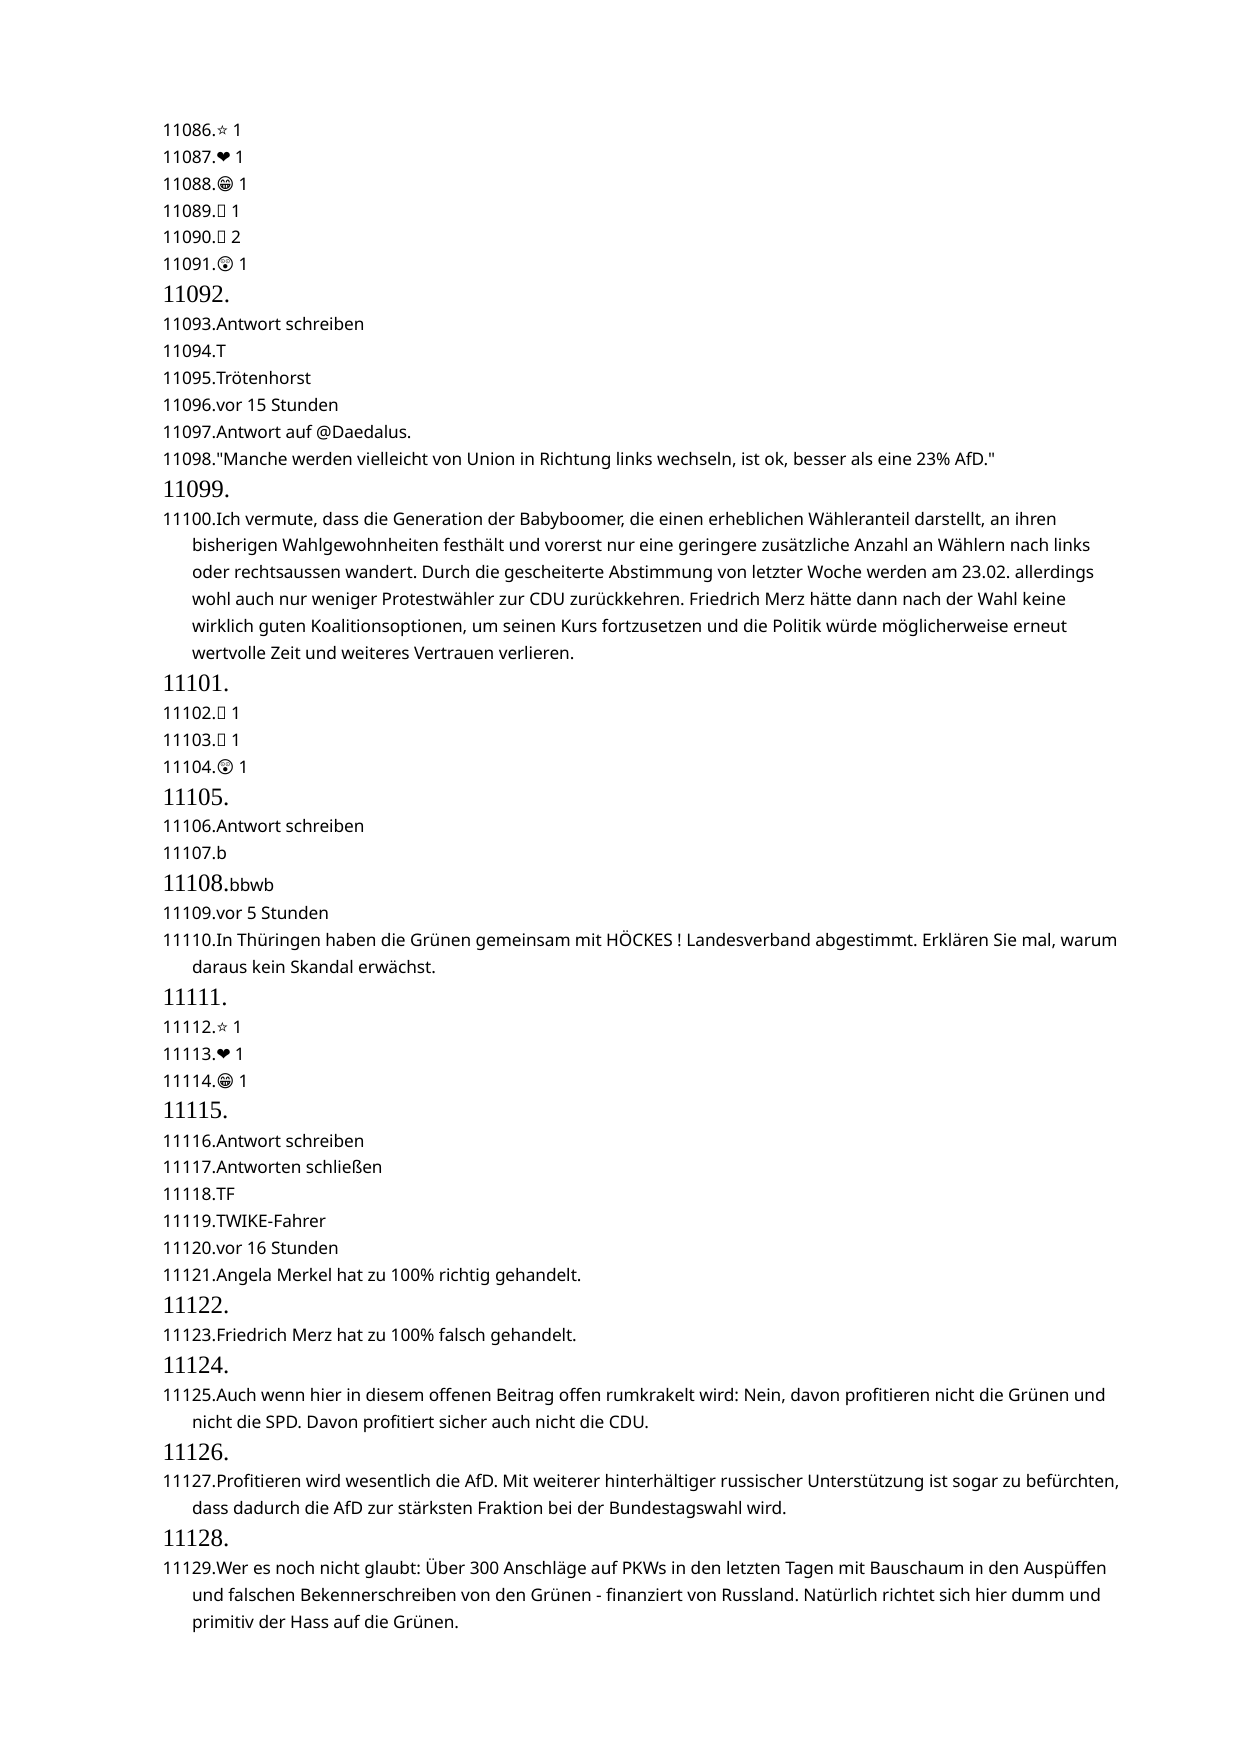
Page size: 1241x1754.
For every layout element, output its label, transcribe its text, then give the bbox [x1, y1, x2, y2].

list Wer es noch nicht glaubt: Über 300 Anschläge auf PKWs in den letzten Tagen mit Bauschaum in den Auspüffen und falschen Bekennerschreiben von den Grünen - finanziert von Russland. Natürlich richtet sich hier dumm und primitiv der Hass auf die Grünen. [162, 1556, 1122, 1633]
list 🤨 2 [162, 226, 1122, 249]
list bbwb [162, 868, 1122, 897]
list Profitieren wird wesentlich die AfD. Mit weiterer hinterhältiger russischer Unterstützung ist sogar zu befürchten, dass dadurch die AfD zur stärksten Fraktion bei der Bundestagswahl wird. [162, 1469, 1122, 1520]
list "Manche werden vielleicht von Union in Richtung links wechseln, ist ok, besser als eine 23% AfD." [162, 447, 1122, 470]
list 😁 1 [162, 172, 1122, 195]
list Antwort schreiben [162, 814, 1122, 838]
list Trötenhorst [162, 366, 1122, 389]
list Antwort schreiben [162, 312, 1122, 336]
list ❤️ 1 [162, 1042, 1122, 1065]
list Angela Merkel hat zu 100% richtig gehandelt. [162, 1263, 1122, 1286]
list Ich vermute, dass die Generation der Babyboomer, die einen erheblichen Wähleranteil darstellt, an ihren bisherigen Wahlgewohnheiten festhält und vorerst nur eine geringere zusätzliche Anzahl an Wählern nach links oder rechtsaussen wandert. Durch die gescheiterte Abstimmung von letzter Woche werden am 23.02. allerdings wohl auch nur weniger Protestwähler zur CDU zurückkehren. Friedrich Merz hätte dann nach der Wahl keine wirklich guten Koalitionsoptionen, um seinen Kurs fortzusetzen und die Politik würde möglicherweise erneut wertvolle Zeit und weiteres Vertrauen verlieren. [162, 507, 1122, 664]
list 😁 1 [162, 1069, 1122, 1092]
list TF [162, 1182, 1122, 1206]
list vor 5 Stunden [162, 901, 1122, 925]
list Antwort schreiben [162, 1129, 1122, 1152]
list In Thüringen haben die Grünen gemeinsam mit HÖCKES ! Landesverband abgestimmt. Erklären Sie mal, warum daraus kein Skandal erwächst. [162, 928, 1122, 978]
list ❤️ 1 [162, 145, 1122, 168]
list T [162, 339, 1122, 363]
list ⭐️ 1 [162, 118, 1122, 142]
list Friedrich Merz hat zu 100% falsch gehandelt. [162, 1323, 1122, 1346]
list ⭐️ 1 [162, 1015, 1122, 1038]
list 🙁 1 [162, 199, 1122, 222]
list 🙁 1 [162, 701, 1122, 724]
list vor 15 Stunden [162, 393, 1122, 416]
list TWIKE-Fahrer [162, 1209, 1122, 1233]
list Antwort auf @Daedalus. [162, 420, 1122, 443]
list 😲 1 [162, 252, 1122, 276]
list Auch wenn hier in diesem offenen Beitrag offen rumkrakelt wird: Nein, davon profitieren nicht die Grünen und nicht die SPD. Davon profitiert sicher auch nicht die CDU. [162, 1383, 1122, 1433]
list vor 16 Stunden [162, 1236, 1122, 1259]
list 🤨 1 [162, 728, 1122, 751]
list b [162, 841, 1122, 865]
list 😲 1 [162, 755, 1122, 778]
list Antworten schließen [162, 1156, 1122, 1179]
